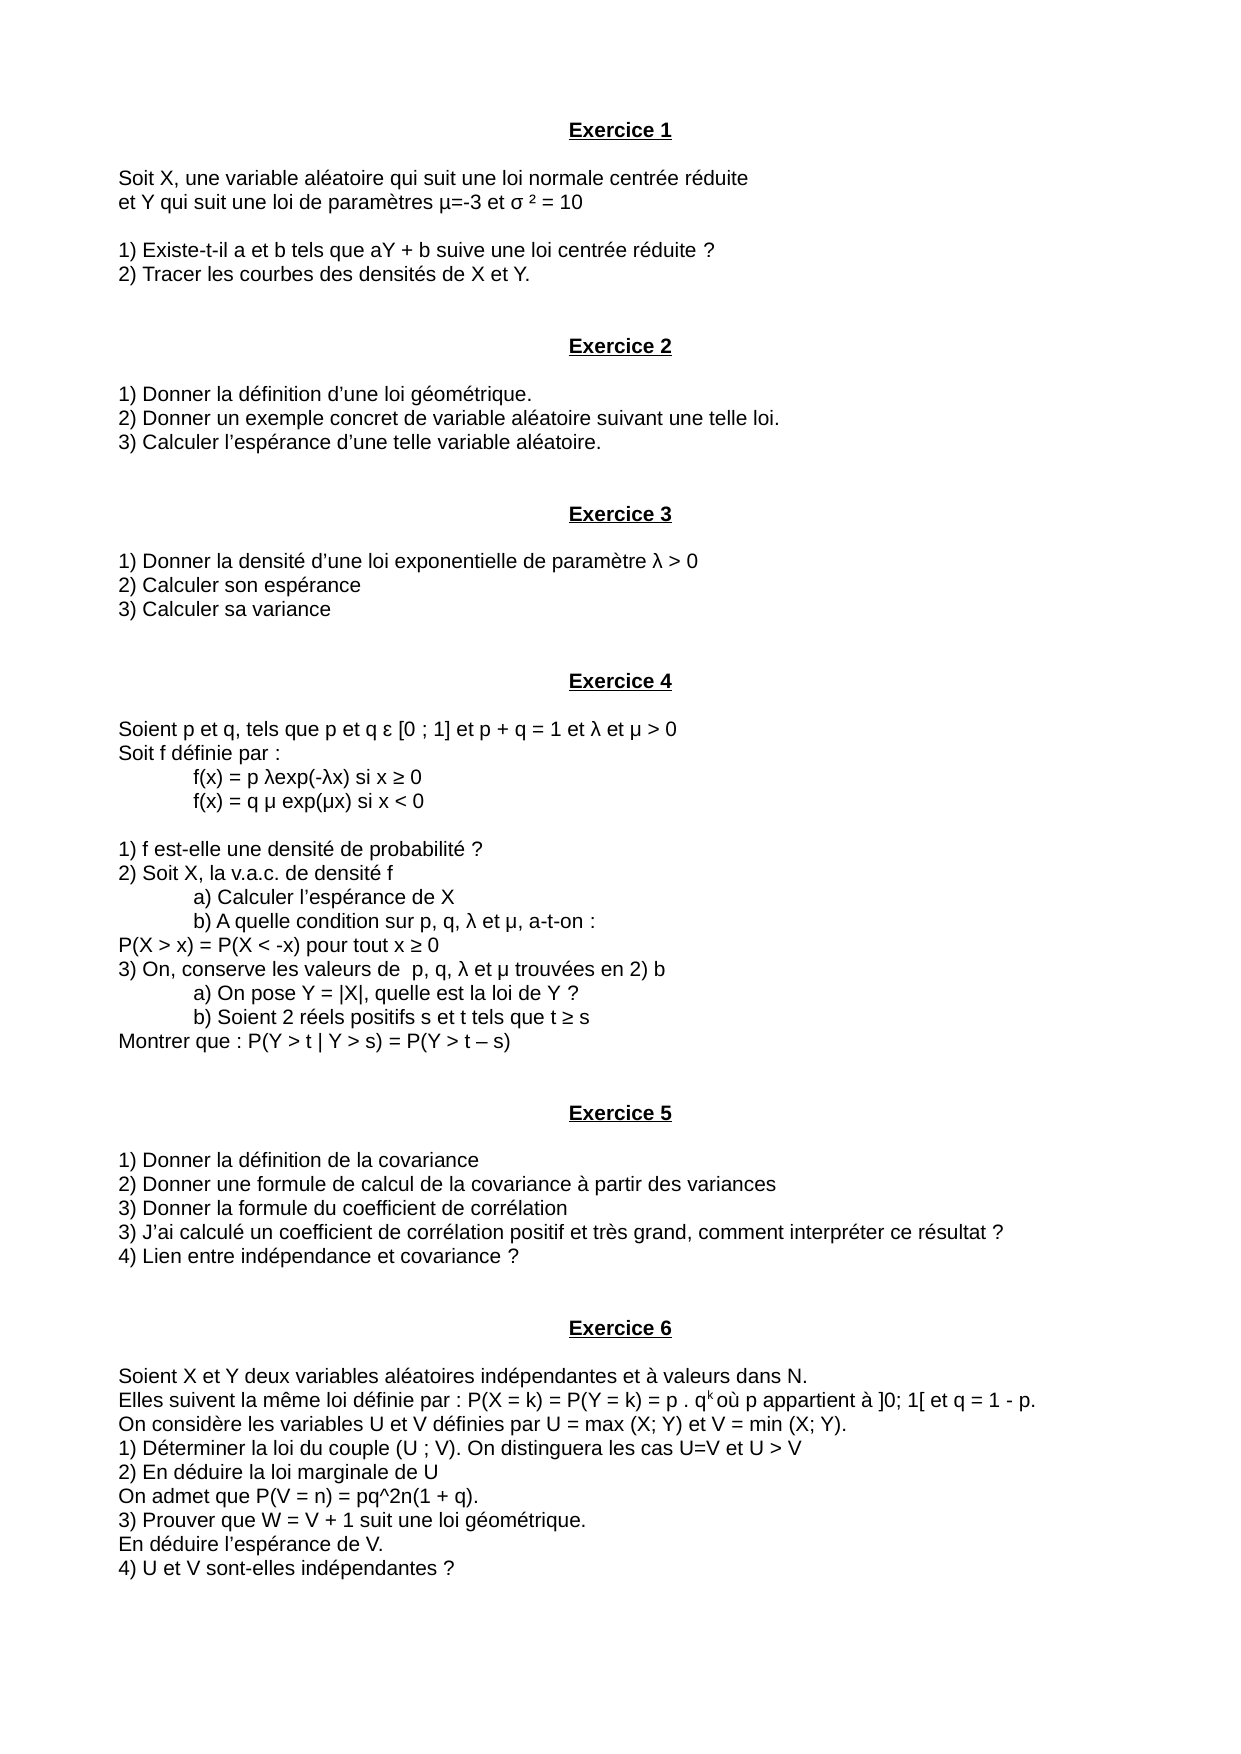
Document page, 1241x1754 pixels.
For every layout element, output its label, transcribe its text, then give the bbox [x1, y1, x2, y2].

text 3) Calculer l’espérance d’une telle variable aléatoire. [118, 429, 1122, 453]
text En déduire l’espérance de V. [118, 1532, 1122, 1556]
text 3) J’ai calculé un coefficient de corrélation positif et très grand, comment interpréter ce résultat ? [118, 1220, 1122, 1244]
text Soient X et Y deux variables aléatoires indépendantes et à valeurs dans N. [118, 1364, 1122, 1388]
text f(x) = q μ exp(μx) si x < 0 [118, 789, 1122, 813]
text Exercice 2 [118, 334, 1122, 358]
text 2) Donner une formule de calcul de la covariance à partir des variances [118, 1172, 1122, 1196]
text Exercice 1 [118, 118, 1122, 142]
text Soit X, une variable aléatoire qui suit une loi normale centrée réduite [118, 166, 1122, 190]
text 3) Calculer sa variance [118, 597, 1122, 621]
text a) On pose Y = |X|, quelle est la loi de Y ? [118, 981, 1122, 1004]
text Exercice 6 [118, 1316, 1122, 1340]
text On admet que P(V = n) = pq^2n(1 + q). [118, 1484, 1122, 1508]
text On considère les variables U et V définies par U = max (X; Y) et V = min (X; Y). [118, 1412, 1122, 1436]
text Soit f définie par : [118, 741, 1122, 765]
text Exercice 3 [118, 501, 1122, 525]
text P(X > x) = P(X < -x) pour tout x ≥ 0 [118, 933, 1122, 957]
text 2) Tracer les courbes des densités de X et Y. [118, 262, 1122, 286]
text Exercice 5 [118, 1100, 1122, 1124]
text 3) Donner la formule du coefficient de corrélation [118, 1196, 1122, 1220]
text 1) Donner la définition d’une loi géométrique. [118, 382, 1122, 406]
text 2) En déduire la loi marginale de U [118, 1460, 1122, 1484]
text b) Soient 2 réels positifs s et t tels que t ≥ s [118, 1004, 1122, 1028]
text 3) Prouver que W = V + 1 suit une loi géométrique. [118, 1508, 1122, 1532]
text 1) Déterminer la loi du couple (U ; V). On distinguera les cas U=V et U > V [118, 1436, 1122, 1460]
text 4) Lien entre indépendance et covariance ? [118, 1244, 1122, 1268]
text 1) Donner la définition de la covariance [118, 1148, 1122, 1172]
text b) A quelle condition sur p, q, λ et μ, a-t-on : [118, 909, 1122, 933]
text 4) U et V sont-elles indépendantes ? [118, 1556, 1122, 1579]
text 2) Soit X, la v.a.c. de densité f [118, 861, 1122, 885]
text a) Calculer l’espérance de X [118, 885, 1122, 909]
text f(x) = p λexp(-λx) si x ≥ 0 [118, 765, 1122, 789]
text 1) Existe-t-il a et b tels que aY + b suive une loi centrée réduite ? [118, 238, 1122, 262]
text 3) On, conserve les valeurs de p, q, λ et μ trouvées en 2) b [118, 957, 1122, 981]
text Elles suivent la même loi définie par : P(X = k) = P(Y = k) = p . qk où p appartient à ]0; 1[ et q = 1 - p. [118, 1388, 1122, 1412]
text 2) Calculer son espérance [118, 573, 1122, 597]
text Soient p et q, tels que p et q ԑ [0 ; 1] et p + q = 1 et λ et μ > 0 [118, 717, 1122, 741]
text et Y qui suit une loi de paramètres µ=-3 et σ ² = 10 [118, 190, 1122, 214]
text Montrer que : P(Y > t | Y > s) = P(Y > t – s) [118, 1028, 1122, 1052]
text 2) Donner un exemple concret de variable aléatoire suivant une telle loi. [118, 406, 1122, 429]
text 1) f est-elle une densité de probabilité ? [118, 837, 1122, 861]
text Exercice 4 [118, 669, 1122, 693]
text 1) Donner la densité d’une loi exponentielle de paramètre λ > 0 [118, 549, 1122, 573]
